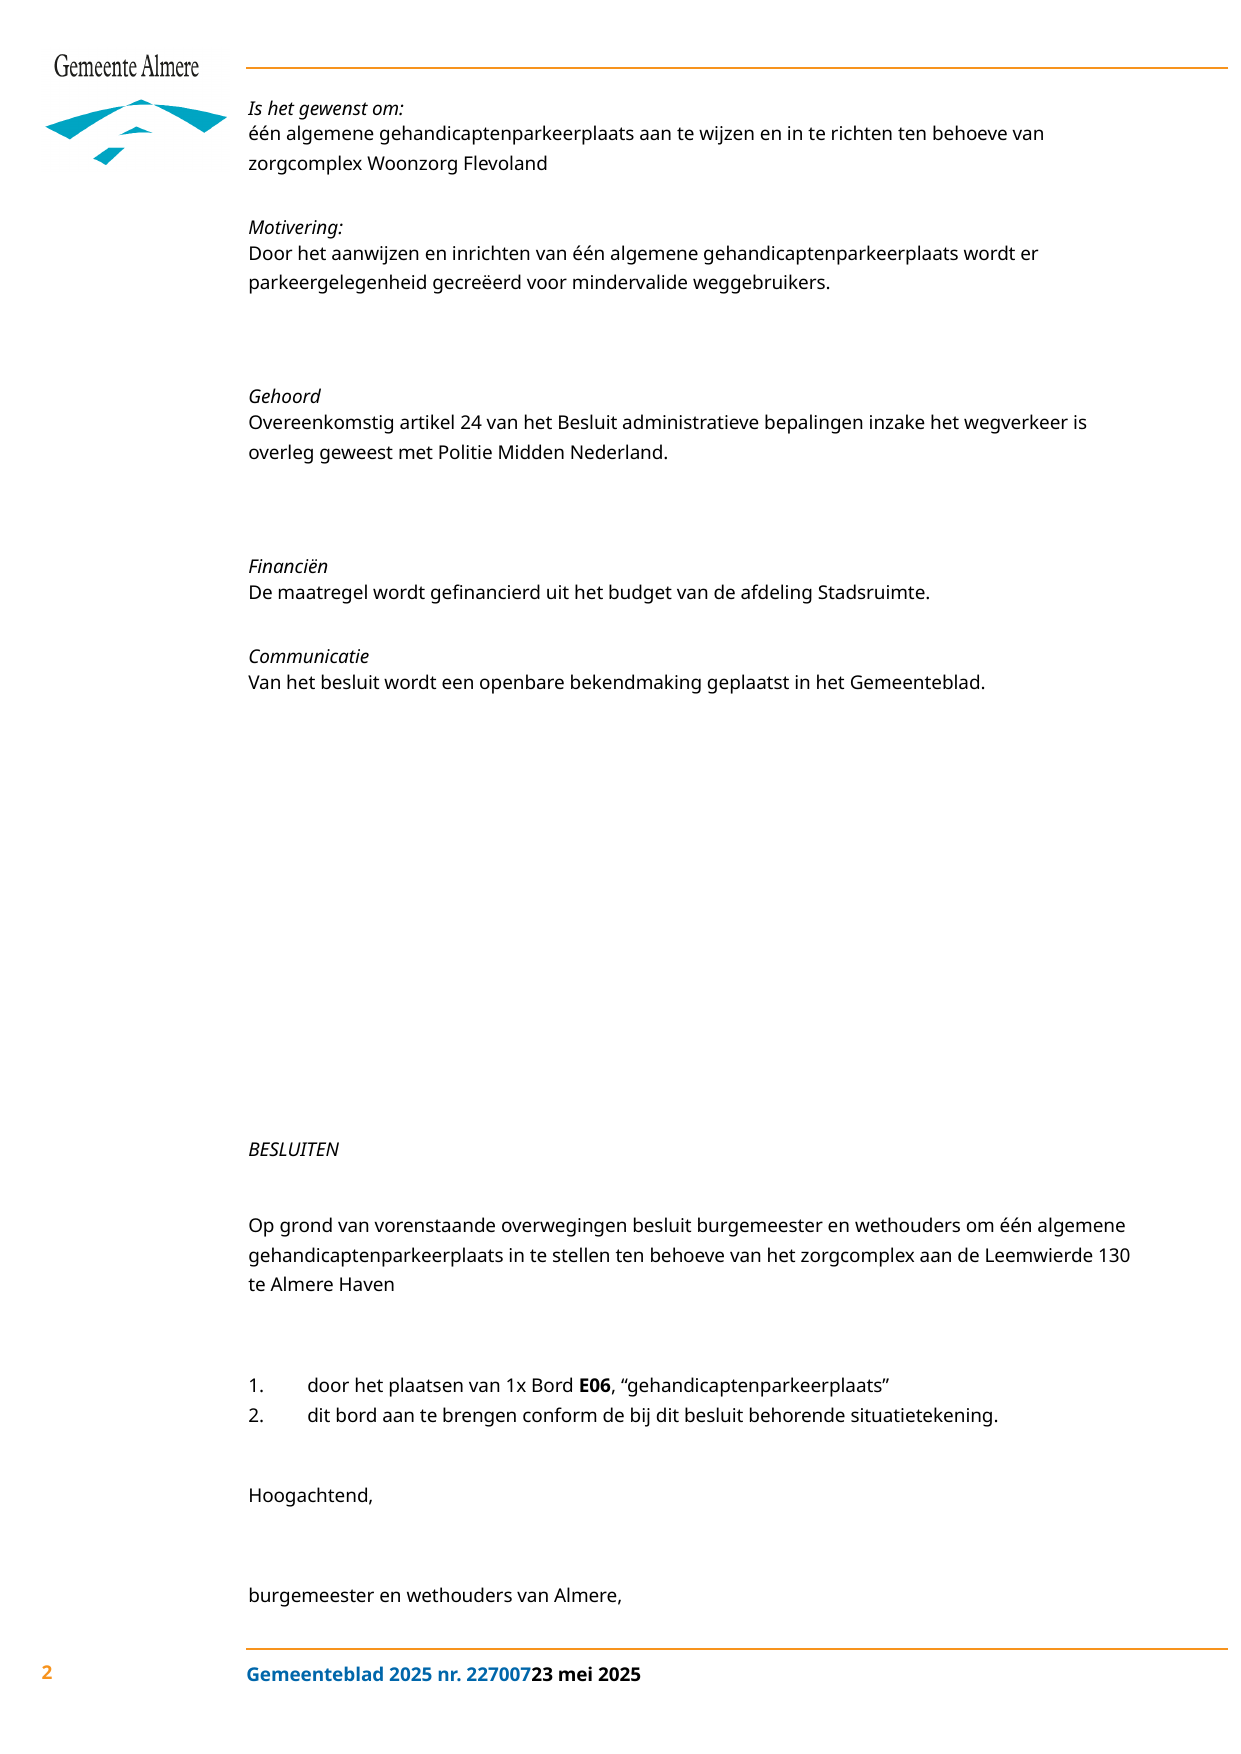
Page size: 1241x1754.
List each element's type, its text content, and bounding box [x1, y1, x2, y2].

text één algemene gehandicaptenparkeerplaats aan te wijzen en in te richten ten behoeve van zorgcomplex Woonzorg Flevoland [248, 121, 1152, 176]
text Communicatie [248, 643, 1152, 669]
list dit bord aan te brengen conform de bij dit besluit behorende situatietekening. [248, 1402, 1152, 1428]
text De maatregel wordt gefinancierd uit het budget van de afdeling Stadsruimte. [248, 579, 1152, 605]
text Hoogachtend, [248, 1482, 1152, 1508]
text Van het besluit wordt een openbare bekendmaking geplaatst in het Gemeenteblad. [248, 669, 1152, 694]
picture [41, 47, 231, 172]
text Is het gewenst om: [248, 95, 1152, 121]
text Overeenkomstig artikel 24 van het Besluit administratieve bepalingen inzake het wegverkeer is overleg geweest met Politie Midden Nederland. [248, 409, 1152, 465]
text Motivering: [248, 214, 1152, 240]
text Op grond van vorenstaande overwegingen besluit burgemeester en wethouders om één algemene gehandicaptenparkeerplaats in te stellen ten behoeve van het zorgcomplex aan de Leemwierde 130 te Almere Haven [248, 1212, 1152, 1297]
text Gehoord [248, 384, 1152, 409]
text BESLUITEN [248, 1136, 1152, 1162]
text Door het aanwijzen en inrichten van één algemene gehandicaptenparkeerplaats wordt er parkeergelegenheid gecreëerd voor mindervalide weggebruikers. [248, 240, 1152, 295]
text burgemeester en wethouders van Almere, [248, 1583, 1152, 1608]
list door het plaatsen van 1x Bord E06, “gehandicaptenparkeerplaats” [248, 1372, 1152, 1398]
text Financiën [248, 553, 1152, 579]
